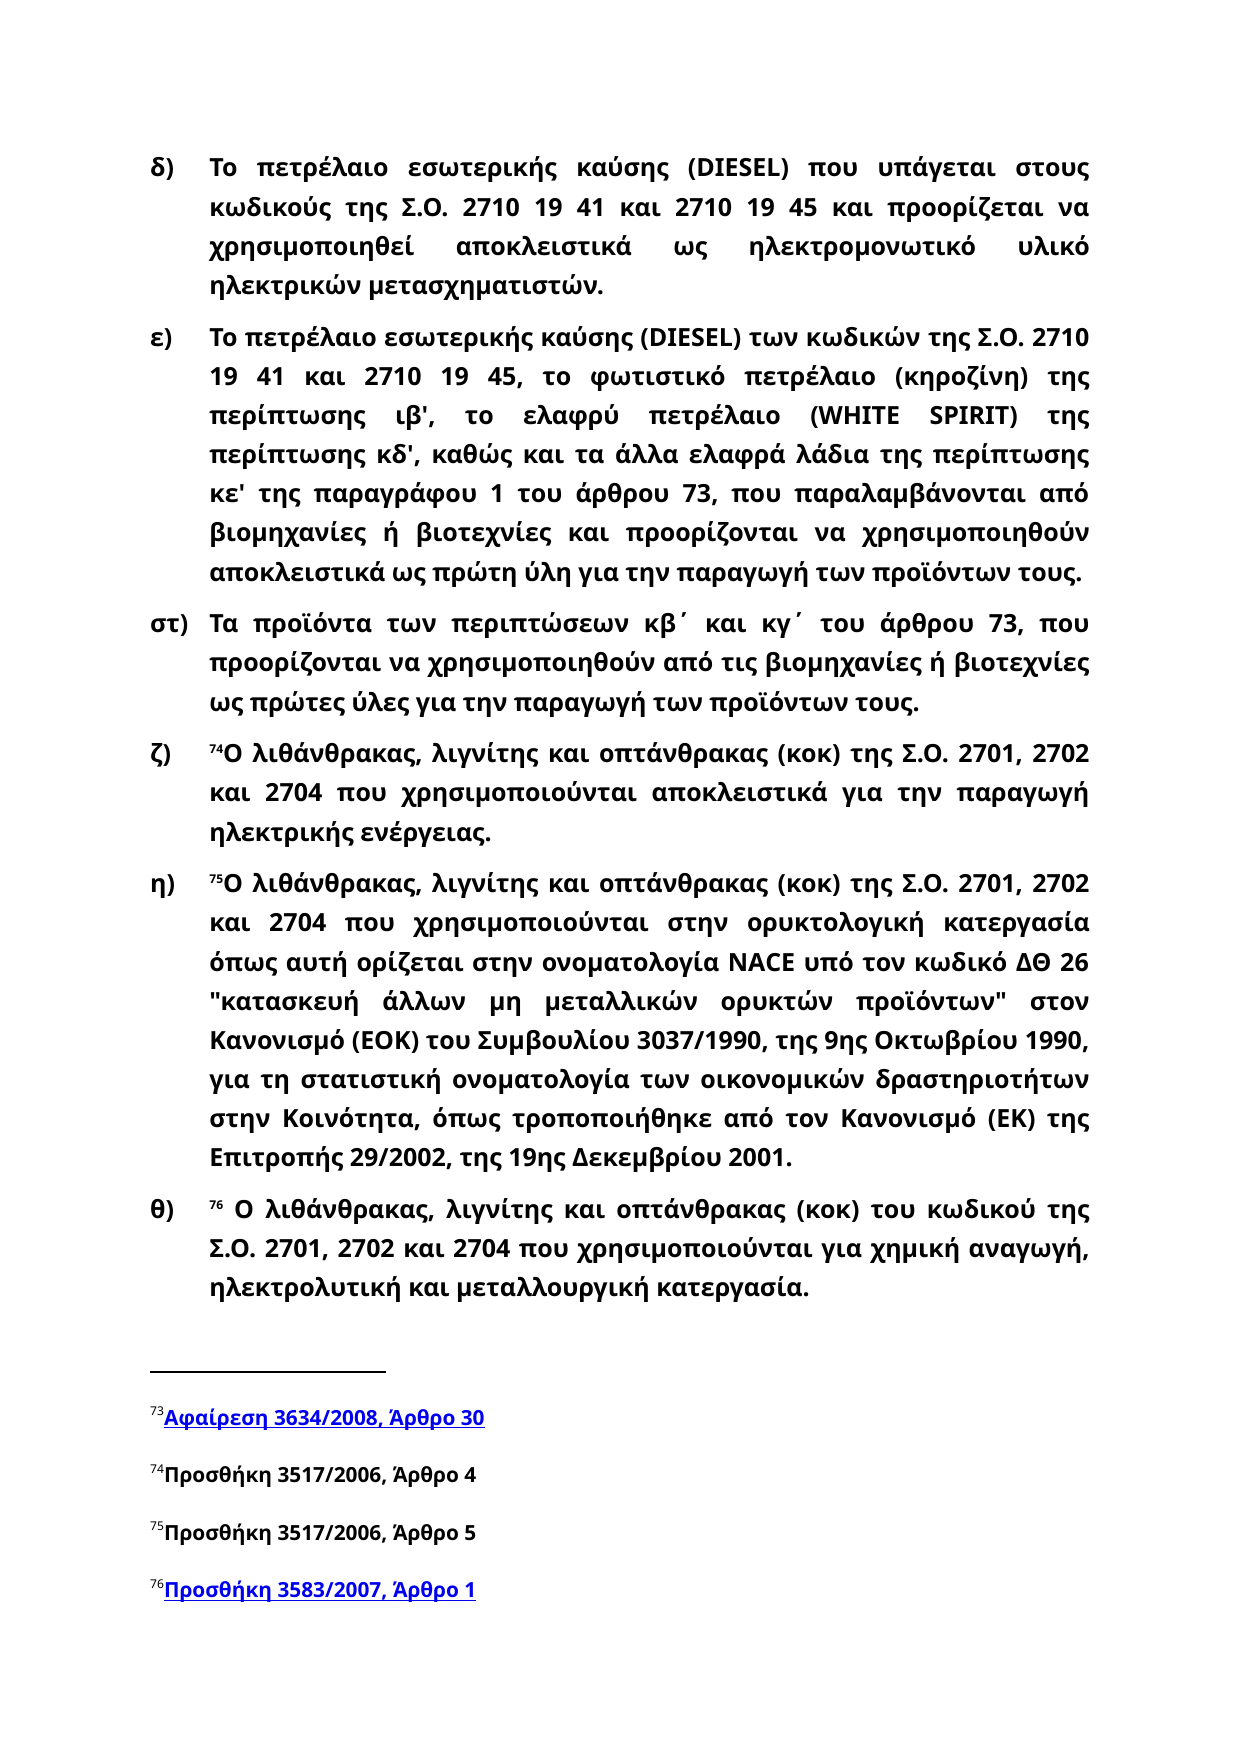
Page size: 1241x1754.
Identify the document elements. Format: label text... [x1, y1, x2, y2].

text Αφαίρεση 3634/2008, Άρθρο 30 [150, 1403, 1090, 1431]
text Προσθήκη 3517/2006, Άρθρο 4 [150, 1460, 1090, 1489]
list ε) Το πετρέλαιο εσωτερικής καύσης (DIESEL) των κωδικών της Σ.Ο. 2710 19 41 και 2710 19 45, το φωτιστικό πετρέλαιο (κηροζίνη) της περίπτωσης ιβ', το ελαφρύ πετρέλαιο (WHITE SPIRIT) της περίπτωσης κδ', καθώς και τα άλλα ελαφρά λάδια της περίπτωσης κε' της παραγράφου 1 του άρθρου 73, που παραλαμβάνονται από βιομηχανίες ή βιοτεχνίες και προορίζονται να χρησιμοποιηθούν αποκλειστικά ως πρώτη ύλη για την παραγωγή των προϊόντων τους. [150, 319, 1090, 588]
list θ) Ο λιθάνθρακας, λιγνίτης και οπτάνθρακας (κοκ) του κωδικού της Σ.Ο. 2701, 2702 και 2704 που χρησιμοποιούνται για χημική αναγωγή, ηλεκτρολυτική και μεταλλουργική κατεργασία. [150, 1192, 1090, 1304]
list στ) Τα προϊόντα των περιπτώσεων κβ΄ και κγ΄ του άρθρου 73, που προορίζονται να χρησιμοποιηθούν από τις βιομηχανίες ή βιοτεχνίες ως πρώτες ύλες για την παραγωγή των προϊόντων τους. [150, 606, 1090, 718]
list ζ) Ο λιθάνθρακας, λιγνίτης και οπτάνθρακας (κοκ) της Σ.Ο. 2701, 2702 και 2704 που χρησιμοποιούνται αποκλειστικά για την παραγωγή ηλεκτρικής ενέργειας. [150, 736, 1090, 848]
text Προσθήκη 3517/2006, Άρθρο 5 [150, 1518, 1090, 1546]
list δ) Το πετρέλαιο εσωτερικής καύσης (DIESEL) που υπάγεται στους κωδικούς της Σ.Ο. 2710 19 41 και 2710 19 45 και προορίζεται να χρησιμοποιηθεί αποκλειστικά ως ηλεκτρομονωτικό υλικό ηλεκτρικών μετασχηματιστών. [150, 150, 1090, 302]
text Προσθήκη 3583/2007, Άρθρο 1 [150, 1576, 1090, 1604]
list η) Ο λιθάνθρακας, λιγνίτης και οπτάνθρακας (κοκ) της Σ.Ο. 2701, 2702 και 2704 που χρησιμοποιούνται στην ορυκτολογική κατεργασία όπως αυτή ορίζεται στην ονοματολογία NΑCE υπό τον κωδικό ΔΘ 26 "κατασκευή άλλων μη μεταλλικών ορυκτών προϊόντων" στον Κανονισμό (ΕΟΚ) του Συμβουλίου 3037/1990, της 9ης Οκτωβρίου 1990, για τη στατιστική ονοματολογία των οικονομικών δραστηριοτήτων στην Κοινότητα, όπως τροποποιήθηκε από τον Κανονισμό (ΕΚ) της Επιτροπής 29/2002, της 19ης Δεκεμβρίου 2001. [150, 866, 1090, 1174]
